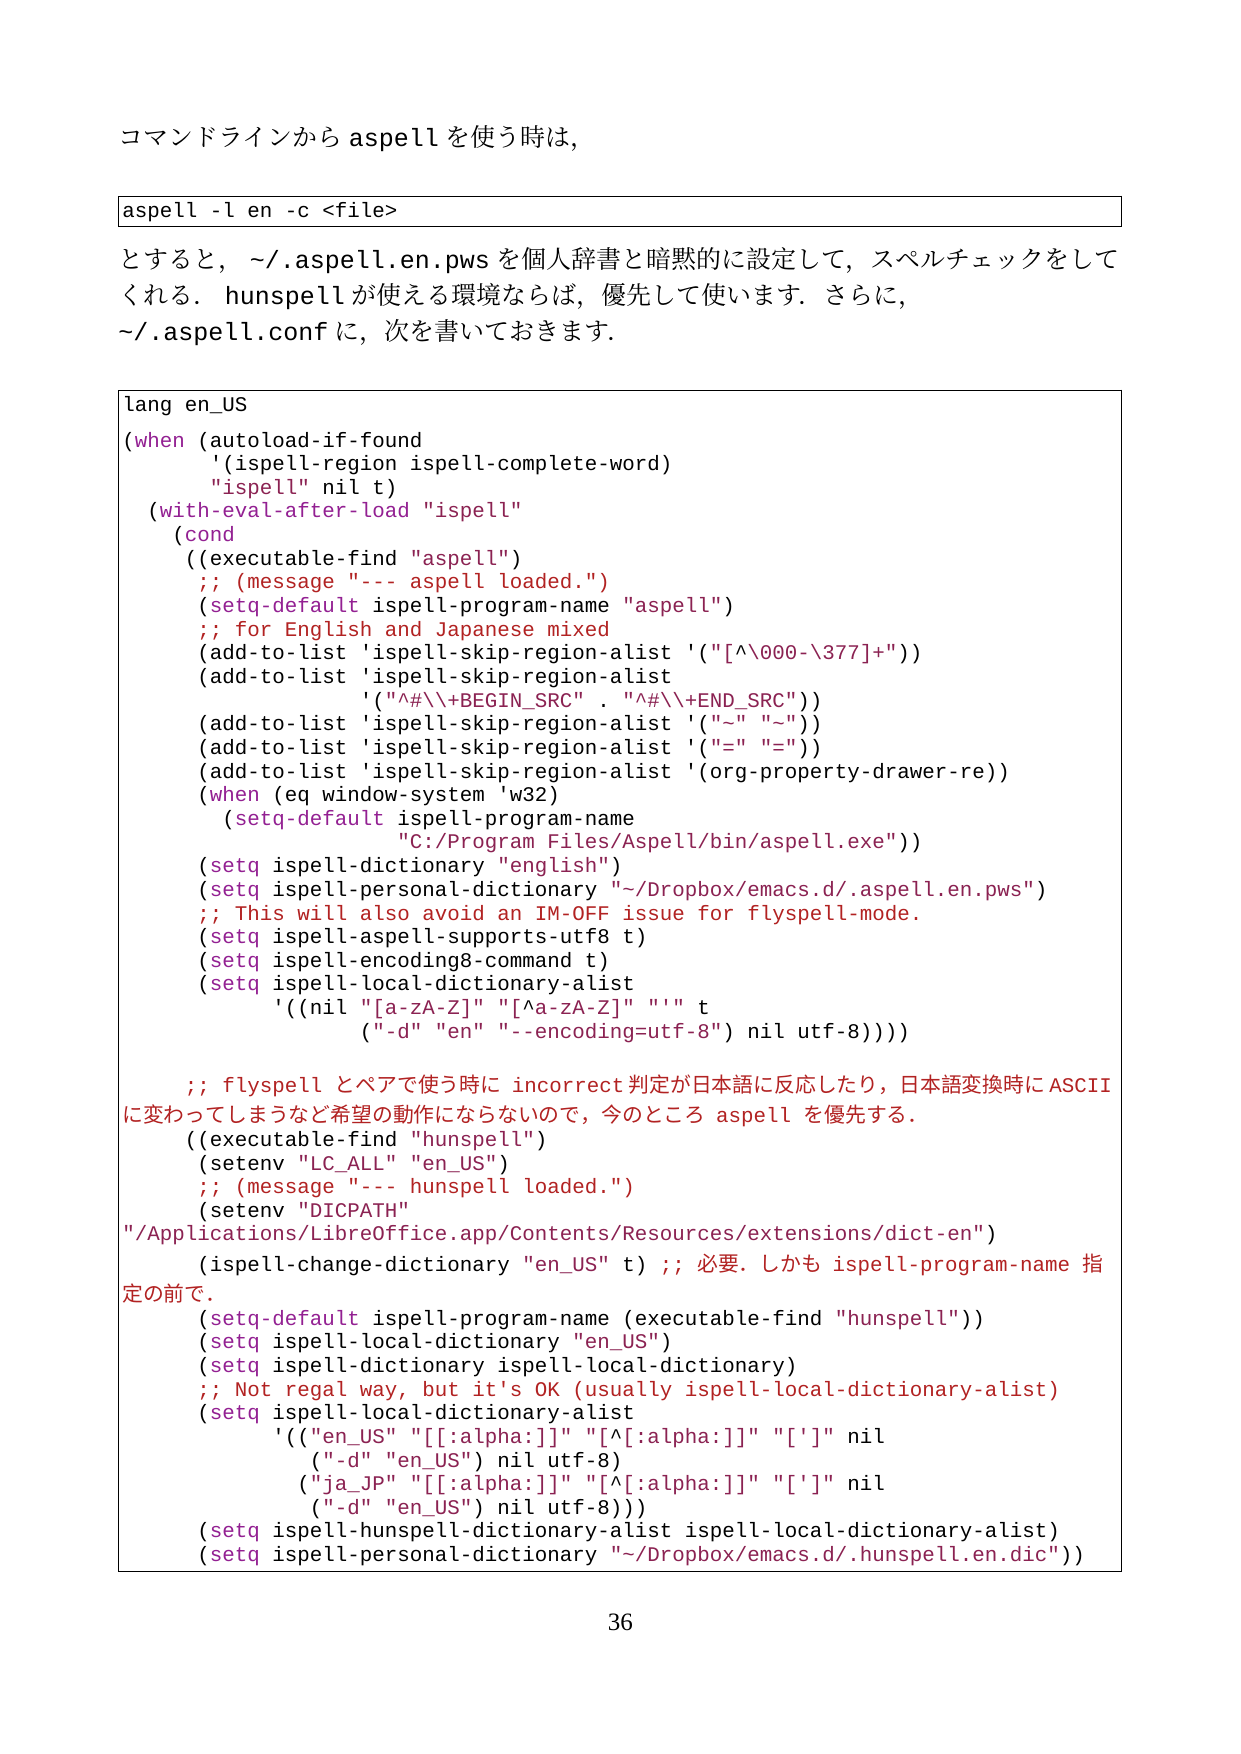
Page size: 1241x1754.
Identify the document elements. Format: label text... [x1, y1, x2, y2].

text (setq ispell-local-dictionary-alist [119, 1398, 1121, 1422]
text "ispell" nil t) [119, 473, 1121, 497]
text lang en_US [119, 391, 1121, 417]
text '((nil "[a-zA-Z]" "[^a-zA-Z]" "'" t [119, 993, 1121, 1017]
text (setq ispell-dictionary ispell-local-dictionary) [119, 1351, 1121, 1375]
text (setq ispell-aspell-supports-utf8 t) [119, 922, 1121, 946]
text ;; Not regal way, but it's OK (usually ispell-local-dictionary-alist) [119, 1375, 1121, 1398]
text (ispell-change-dictionary "en_US" t) ;; 必要．しかも ispell-program-name 指定の前で． [119, 1243, 1121, 1304]
text ("ja_JP" "[[:alpha:]]" "[^[:alpha:]]" "[']" nil [119, 1469, 1121, 1493]
text (setq ispell-personal-dictionary "~/Dropbox/emacs.d/.aspell.en.pws") [119, 875, 1121, 898]
text ((executable-find "aspell") [119, 544, 1121, 567]
text "C:/Program Files/Aspell/bin/aspell.exe")) [119, 828, 1121, 851]
text (cond [119, 520, 1121, 544]
text ;; (message "--- aspell loaded.") [119, 567, 1121, 591]
text ;; This will also avoid an IM-OFF issue for flyspell-mode. [119, 898, 1121, 922]
text '("^#\\+BEGIN_SRC" . "^#\\+END_SRC")) [119, 686, 1121, 709]
text (setq-default ispell-program-name (executable-find "hunspell")) [119, 1304, 1121, 1327]
text '(("en_US" "[[:alpha:]]" "[^[:alpha:]]" "[']" nil [119, 1422, 1121, 1446]
text ("-d" "en_US") nil utf-8))) [119, 1493, 1121, 1517]
text ;; flyspell とペアで使う時に incorrect判定が日本語に反応したり，日本語変換時にASCIIに変わってしまうなど希望の動作にならないので，今のところ aspell を優先する． [119, 1064, 1121, 1125]
text (setq ispell-local-dictionary "en_US") [119, 1327, 1121, 1351]
text ("-d" "en" "--encoding=utf-8") nil utf-8)))) [119, 1017, 1121, 1040]
text '(ispell-region ispell-complete-word) [119, 449, 1121, 473]
text (setq-default ispell-program-name "aspell") [119, 591, 1121, 615]
text (setq ispell-dictionary "english") [119, 851, 1121, 875]
text (setq ispell-hunspell-dictionary-alist ispell-local-dictionary-alist) [119, 1517, 1121, 1540]
text aspell -l en -c <file> [119, 197, 1121, 226]
text ("-d" "en_US") nil utf-8) [119, 1446, 1121, 1469]
text (setq ispell-local-dictionary-alist [119, 969, 1121, 993]
text ((executable-find "hunspell") [119, 1125, 1121, 1148]
text (setq-default ispell-program-name [119, 804, 1121, 828]
text (setq ispell-encoding8-command t) [119, 946, 1121, 969]
text コマンドラインから aspell を使う時は， [118, 118, 1122, 183]
text (setenv "LC_ALL" "en_US") [119, 1148, 1121, 1172]
text (when (eq window-system 'w32) [119, 780, 1121, 804]
text (add-to-list 'ispell-skip-region-alist '(org-property-drawer-re)) [119, 757, 1121, 780]
text (add-to-list 'ispell-skip-region-alist '("~" "~")) [119, 709, 1121, 733]
text (add-to-list 'ispell-skip-region-alist '("=" "=")) [119, 733, 1121, 757]
text (add-to-list 'ispell-skip-region-alist '("[^\000-\377]+")) [119, 638, 1121, 662]
text とすると， ~/.aspell.en.pws を個人辞書と暗黙的に設定して，スペルチェックをしてくれる． hunspell が使える環境ならば，優先して使います．さらに， ~/.aspell.conf に，次を書いておきます． [118, 239, 1122, 377]
text (setq ispell-personal-dictionary "~/Dropbox/emacs.d/.hunspell.en.dic")) [119, 1540, 1121, 1571]
text ;; (message "--- hunspell loaded.") [119, 1172, 1121, 1196]
text (add-to-list 'ispell-skip-region-alist [119, 662, 1121, 686]
text ;; for English and Japanese mixed [119, 615, 1121, 638]
text (when (autoload-if-found [119, 426, 1121, 449]
text (with-eval-after-load "ispell" [119, 497, 1121, 520]
text (setenv "DICPATH" "/Applications/LibreOffice.app/Contents/Resources/extensions/dict-en") [119, 1196, 1121, 1243]
